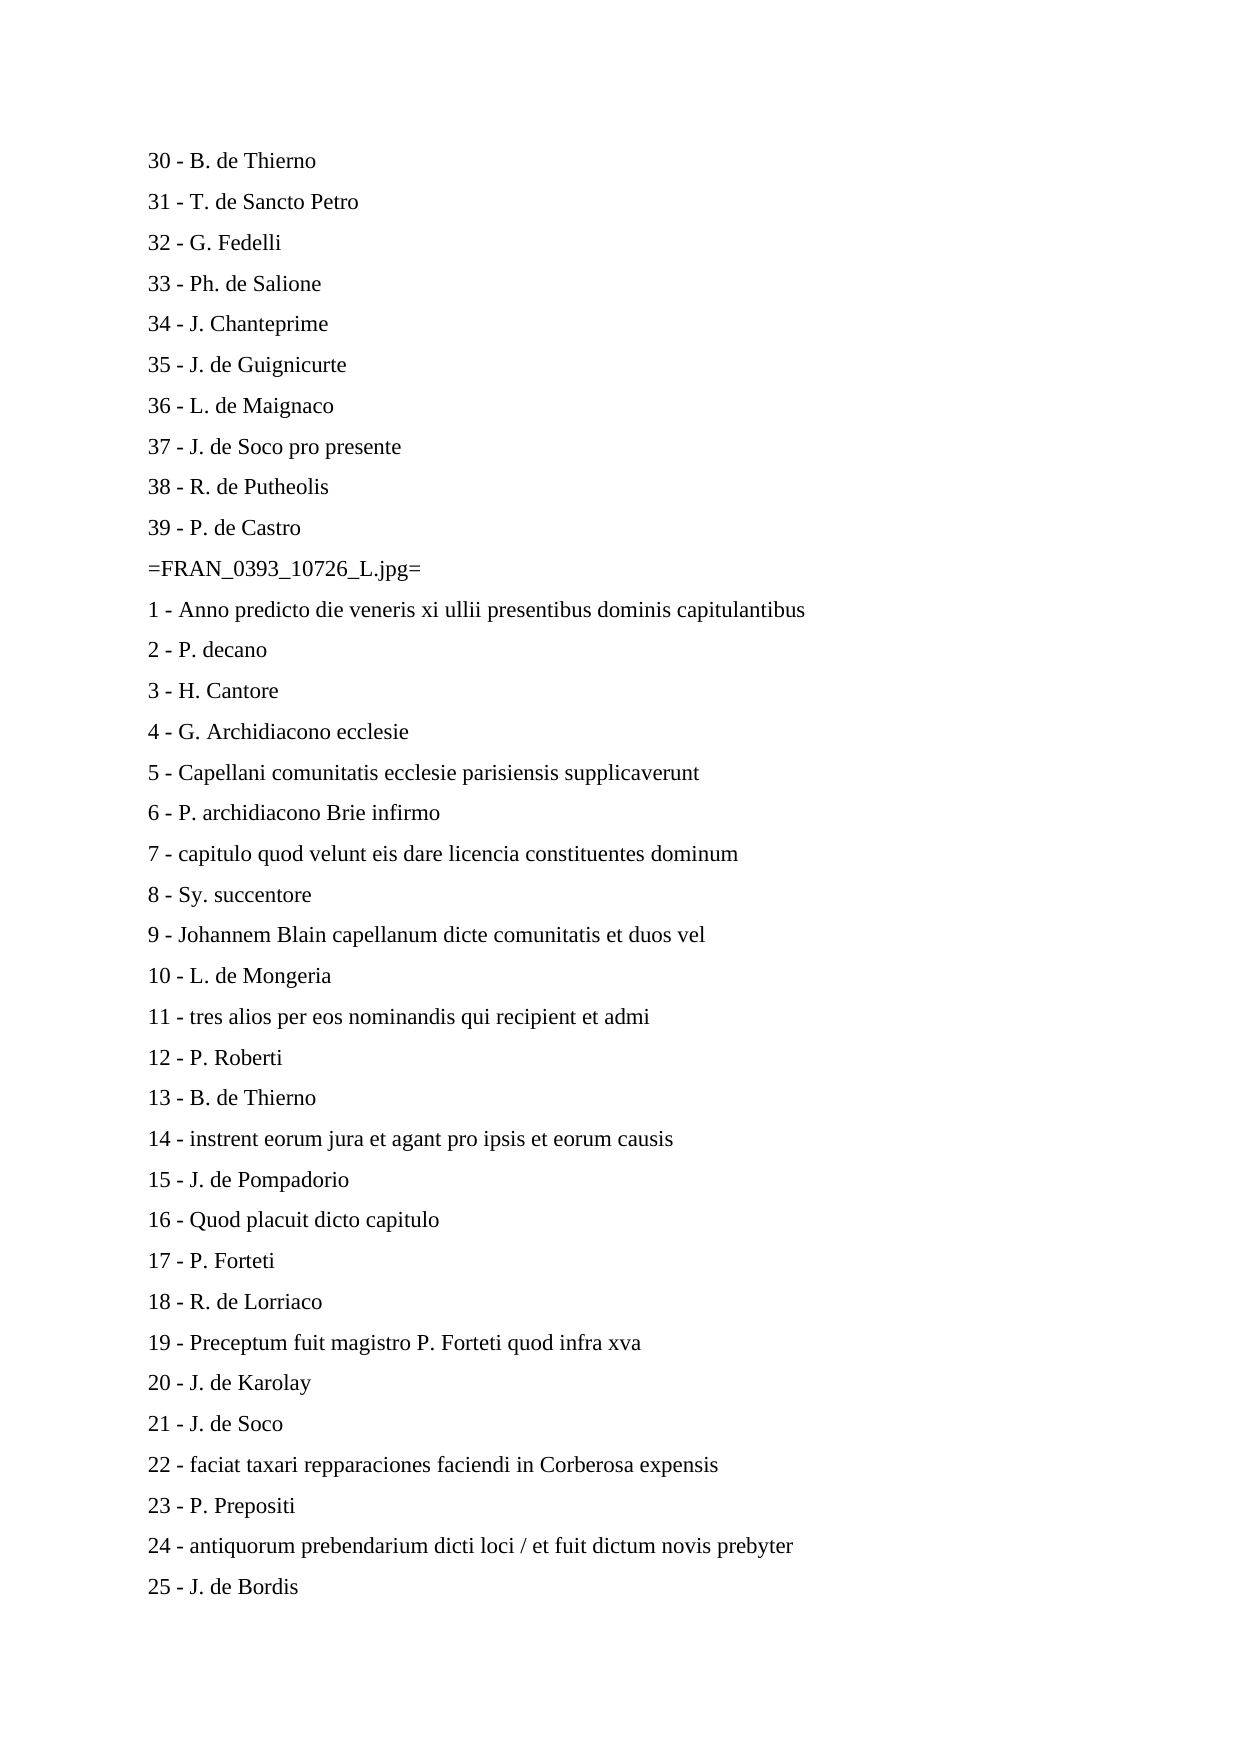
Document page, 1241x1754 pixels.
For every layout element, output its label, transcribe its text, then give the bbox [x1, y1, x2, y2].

text 35 - J. de Guignicurte [148, 351, 1093, 378]
text 12 - P. Roberti [148, 1044, 1093, 1070]
text 36 - L. de Maignaco [148, 392, 1093, 418]
text 10 - L. de Mongeria [148, 962, 1093, 988]
text 25 - J. de Bordis [148, 1573, 1093, 1599]
text 22 - faciat taxari repparaciones faciendi in Corberosa expensis [148, 1451, 1093, 1477]
text 38 - R. de Putheolis [148, 473, 1093, 500]
text 31 - T. de Sancto Petro [148, 188, 1093, 215]
text 14 - instrent eorum jura et agant pro ipsis et eorum causis [148, 1125, 1093, 1151]
text 7 - capitulo quod velunt eis dare licencia constituentes dominum [148, 840, 1093, 866]
text 32 - G. Fedelli [148, 229, 1093, 255]
text 19 - Preceptum fuit magistro P. Forteti quod infra xva [148, 1329, 1093, 1355]
text 16 - Quod placuit dicto capitulo [148, 1207, 1093, 1233]
text 2 - P. decano [148, 636, 1093, 663]
text 37 - J. de Soco pro presente [148, 433, 1093, 459]
text 4 - G. Archidiacono ecclesie [148, 718, 1093, 744]
text 11 - tres alios per eos nominandis qui recipient et admi [148, 1003, 1093, 1029]
text 23 - P. Prepositi [148, 1492, 1093, 1518]
text 33 - Ph. de Salione [148, 270, 1093, 296]
text =FRAN_0393_10726_L.jpg= [148, 555, 1093, 581]
text 9 - Johannem Blain capellanum dicte comunitatis et duos vel [148, 921, 1093, 948]
text 30 - B. de Thierno [148, 148, 1093, 174]
text 17 - P. Forteti [148, 1247, 1093, 1274]
text 13 - B. de Thierno [148, 1084, 1093, 1111]
text 3 - H. Cantore [148, 677, 1093, 703]
text 8 - Sy. succentore [148, 881, 1093, 907]
text 15 - J. de Pompadorio [148, 1166, 1093, 1192]
text 18 - R. de Lorriaco [148, 1288, 1093, 1314]
text 6 - P. archidiacono Brie infirmo [148, 799, 1093, 826]
text 1 - Anno predicto die veneris xi ullii presentibus dominis capitulantibus [148, 596, 1093, 622]
text 21 - J. de Soco [148, 1410, 1093, 1437]
text 5 - Capellani comunitatis ecclesie parisiensis supplicaverunt [148, 758, 1093, 785]
text 39 - P. de Castro [148, 514, 1093, 541]
text 24 - antiquorum prebendarium dicti loci / et fuit dictum novis prebyter [148, 1532, 1093, 1559]
text 34 - J. Chanteprime [148, 311, 1093, 337]
text 20 - J. de Karolay [148, 1369, 1093, 1396]
